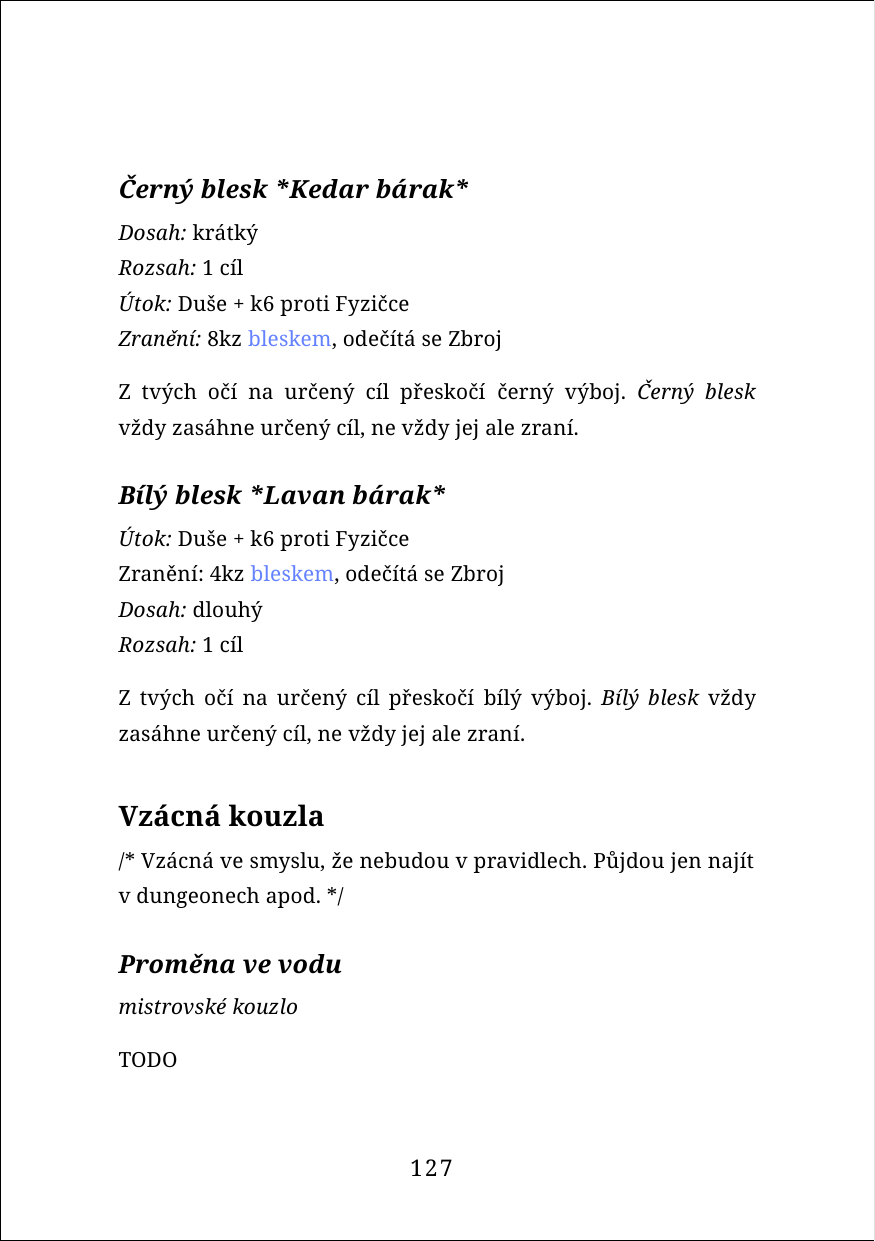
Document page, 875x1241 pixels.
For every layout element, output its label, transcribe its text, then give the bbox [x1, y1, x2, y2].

text Útok: Duše + k6 proti Fyzičce Zranění: 4kz bleskem, odečítá se Zbroj Dosah: dlouhý Rozsah: 1 cíl [118, 524, 756, 659]
text Dosah: krátký Rozsah: 1 cíl Útok: Duše + k6 proti Fyzičce Zranění: 8kz bleskem, odečítá se Zbroj [118, 218, 756, 353]
subtitle Černý blesk *Kedar bárak* [118, 172, 756, 206]
text /* Vzácná ve smyslu, že nebudou v pravidlech. Půjdou jen najít v dungeonech apod. */ [118, 846, 756, 910]
text Z tvých očí na určený cíl přeskočí černý výboj. Černý blesk vždy zasáhne určený cíl, ne vždy jej ale zraní. [118, 377, 756, 441]
subtitle Vzácná kouzla [118, 796, 756, 834]
subtitle Proměna ve vodu [118, 947, 756, 981]
subtitle Bílý blesk *Lavan bárak* [118, 478, 756, 512]
text Z tvých očí na určený cíl přeskočí bílý výboj. Bílý blesk vždy zasáhne určený cíl, ne vždy jej ale zraní. [118, 683, 756, 747]
text mistrovské kouzlo [118, 992, 756, 1021]
text TODO [118, 1046, 756, 1074]
